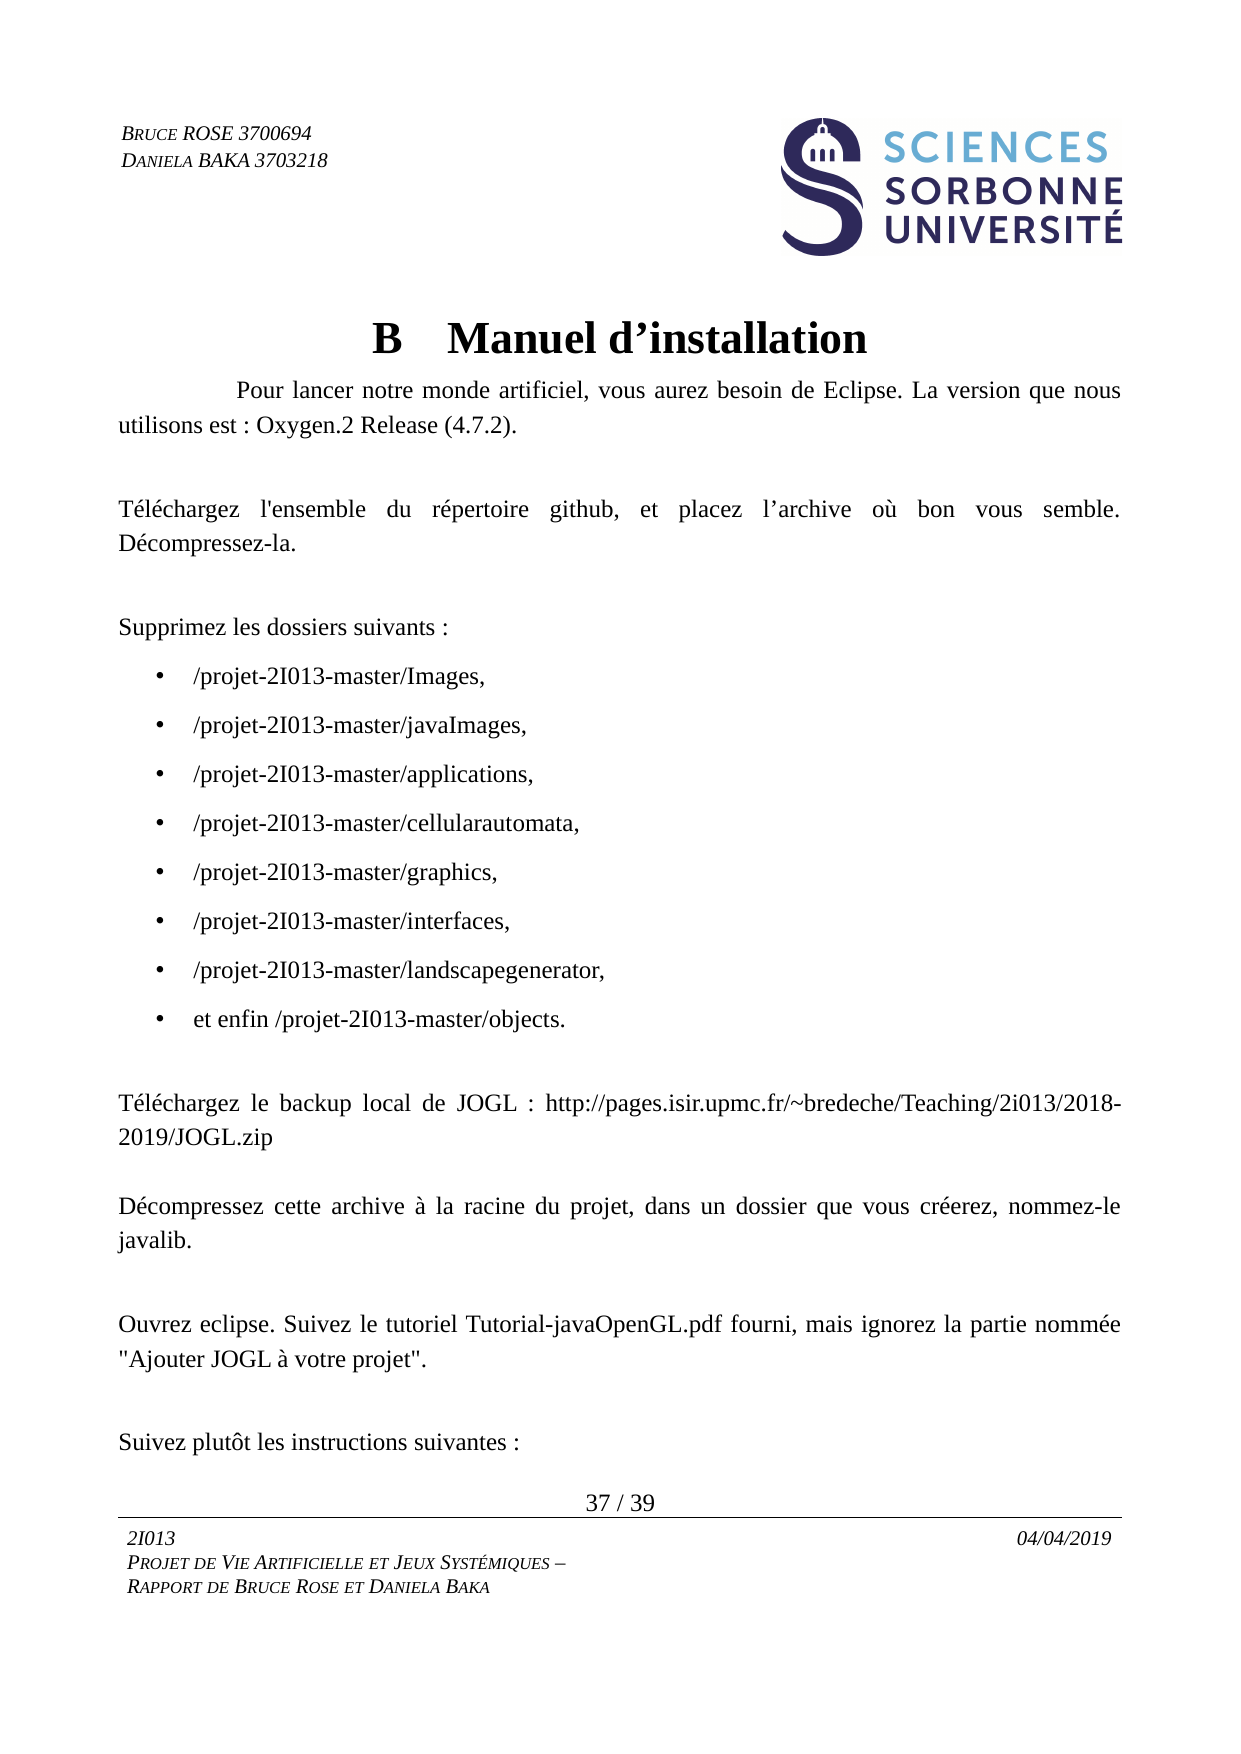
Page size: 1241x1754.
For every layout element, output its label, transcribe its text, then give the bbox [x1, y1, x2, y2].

text Téléchargez l'ensemble du répertoire github, et placez l’archive où bon vous semble. Décompressez-la. [118, 459, 1122, 591]
text Supprimez les dossiers suivants : [118, 612, 1122, 640]
list /projet-2I013-master/Images, [156, 661, 1122, 689]
list /projet-2I013-master/graphics, [156, 857, 1122, 886]
subtitle Manuel d’installation [118, 310, 1122, 363]
text Pour lancer notre monde artificiel, vous aurez besoin de Eclipse. La version que nous utilisons est : Oxygen.2 Release (4.7.2). [118, 376, 1122, 439]
list et enfin /projet-2I013-master/objects. [156, 1004, 1122, 1033]
text Suivez plutôt les instructions suivantes : [118, 1393, 1122, 1456]
text Téléchargez le backup local de JOGL : http://pages.isir.upmc.fr/~bredeche/Teaching/2i013/2018-2019/JOGL.zip Décompressez cette archive à la racine du projet, dans un dossier que vous créerez, nommez-le javalib. [118, 1053, 1122, 1254]
text Ouvrez eclipse. Suivez le tutoriel Tutorial-javaOpenGL.pdf fourni, mais ignorez la partie nommée "Ajouter JOGL à votre projet". [118, 1275, 1122, 1372]
list /projet-2I013-master/applications, [156, 759, 1122, 788]
list /projet-2I013-master/landscapegenerator, [156, 955, 1122, 984]
list /projet-2I013-master/cellularautomata, [156, 808, 1122, 837]
picture [781, 118, 1123, 256]
list /projet-2I013-master/interfaces, [156, 906, 1122, 935]
list /projet-2I013-master/javaImages, [156, 710, 1122, 738]
